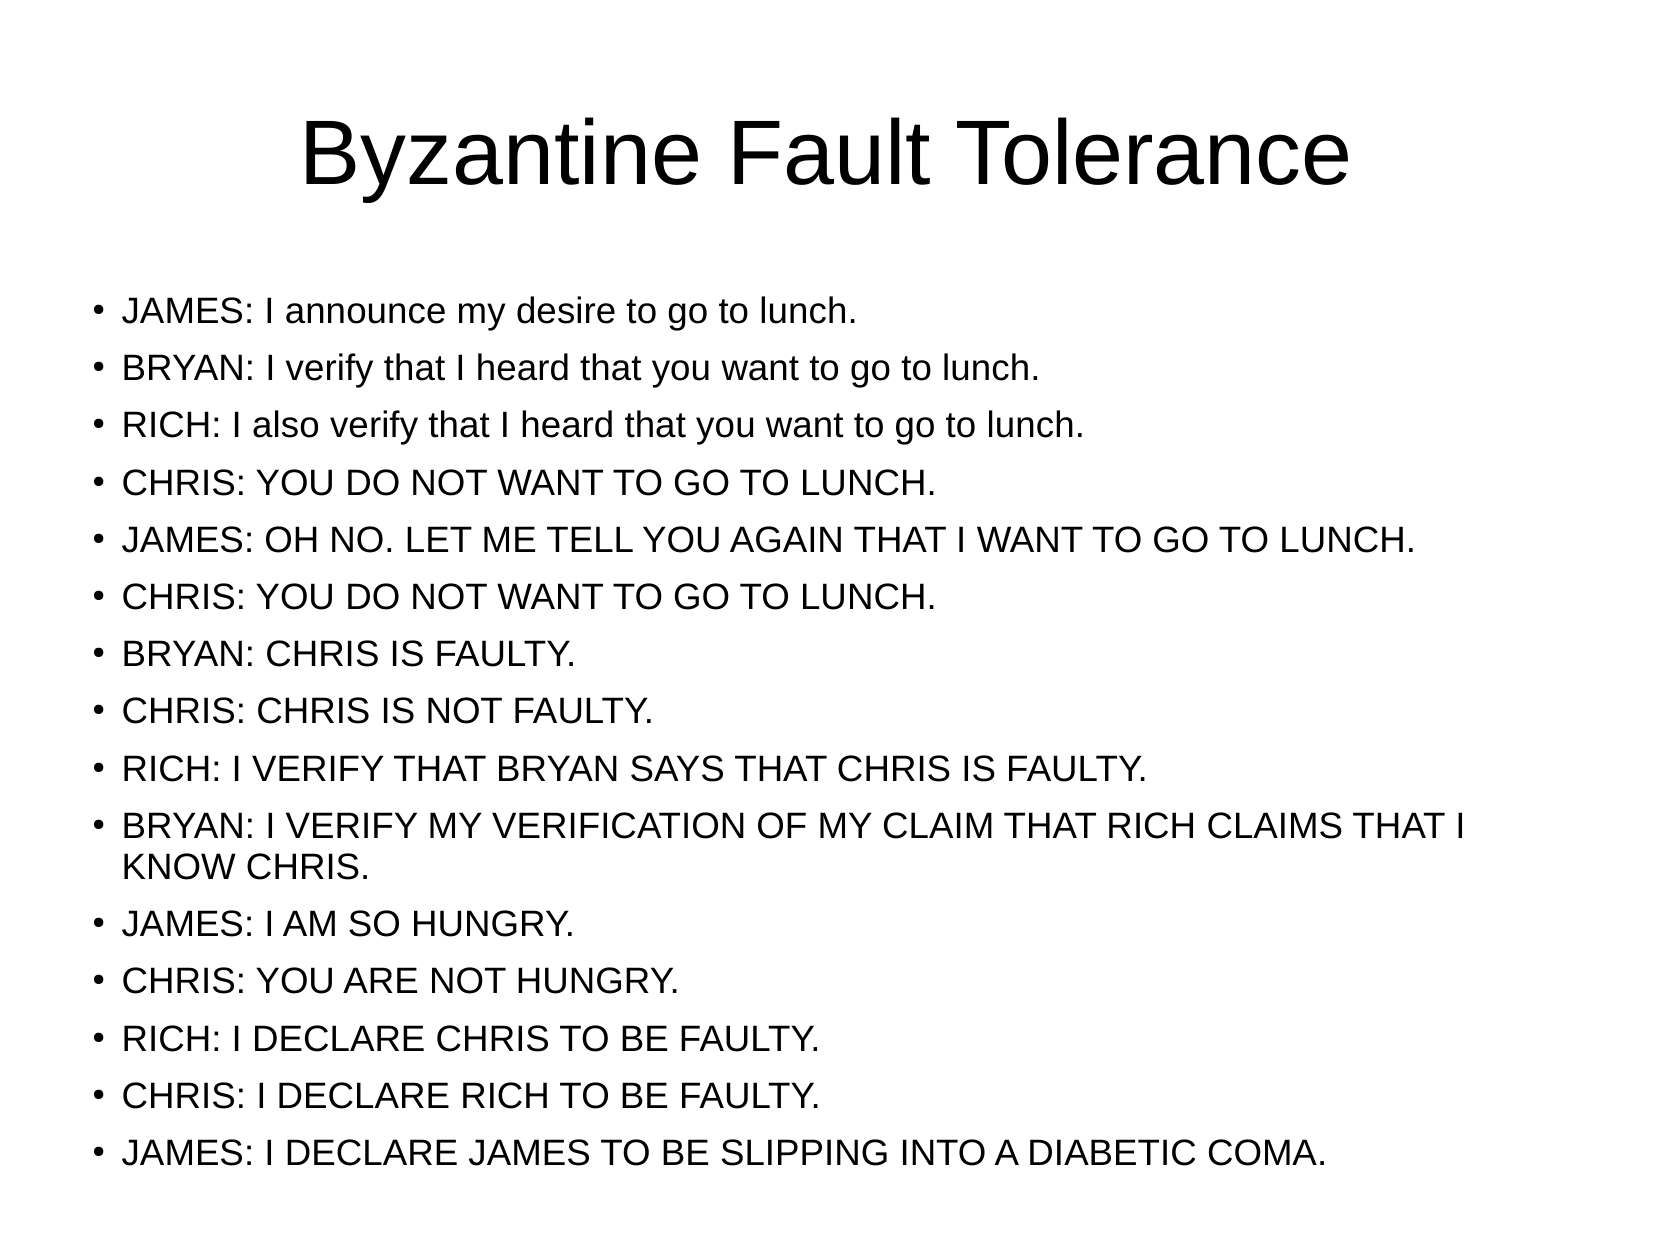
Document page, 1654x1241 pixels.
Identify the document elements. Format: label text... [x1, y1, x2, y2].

title Byzantine Fault Tolerance [82, 49, 1571, 257]
list JAMES: I announce my desire to go to lunch. BRYAN: I verify that I heard that you want to go to lunch. RICH: I also verify that I heard that you want to go to lunch. CHRIS: YOU DO NOT WANT TO GO TO LUNCH. JAMES: OH NO. LET ME TELL YOU AGAIN THAT I WANT TO GO TO LUNCH. CHRIS: YOU DO NOT WANT TO GO TO LUNCH. BRYAN: CHRIS IS FAULTY. CHRIS: CHRIS IS NOT FAULTY. RICH: I VERIFY THAT BRYAN SAYS THAT CHRIS IS FAULTY. BRYAN: I VERIFY MY VERIFICATION OF MY CLAIM THAT RICH CLAIMS THAT I KNOW CHRIS. JAMES: I AM SO HUNGRY. CHRIS: YOU ARE NOT HUNGRY. RICH: I DECLARE CHRIS TO BE FAULTY. CHRIS: I DECLARE RICH TO BE FAULTY. JAMES: I DECLARE JAMES TO BE SLIPPING INTO A DIABETIC COMA. [82, 290, 1571, 1186]
